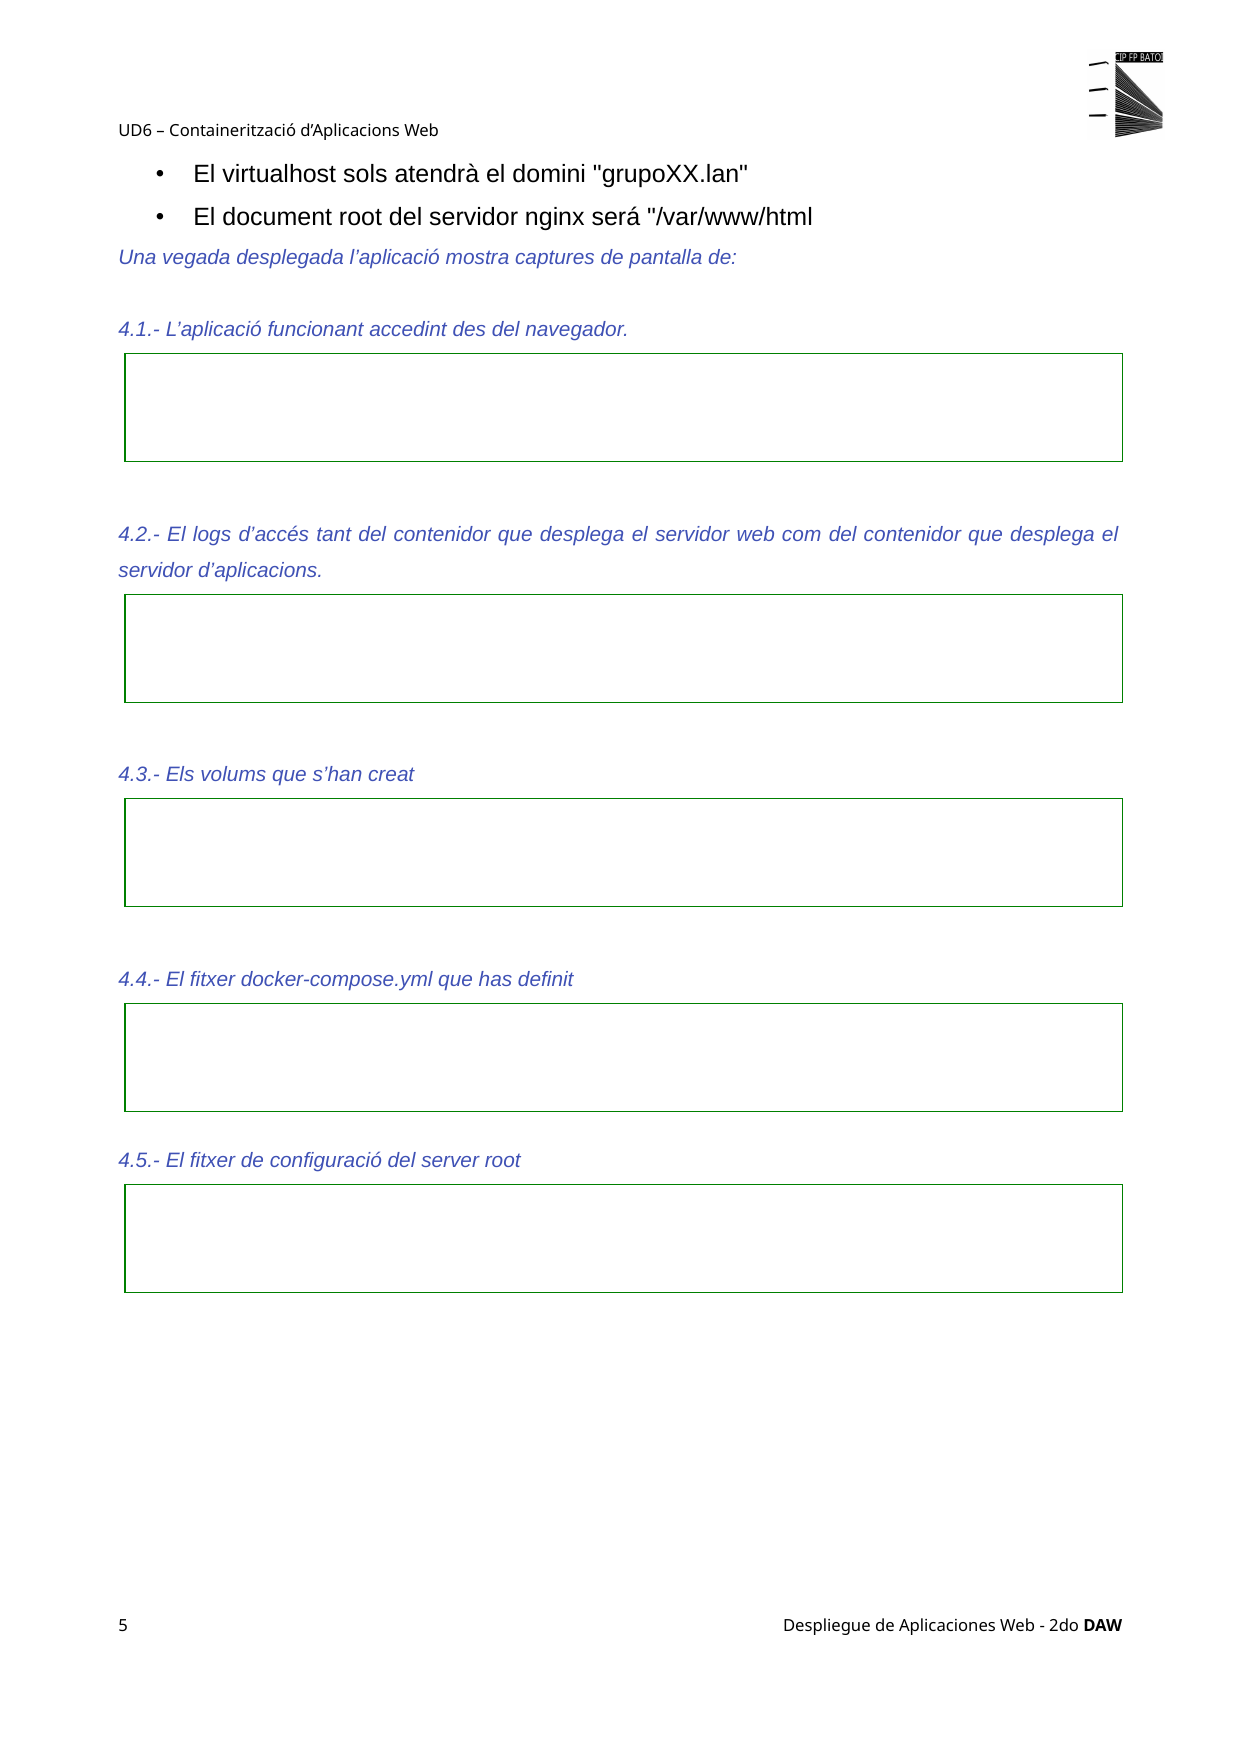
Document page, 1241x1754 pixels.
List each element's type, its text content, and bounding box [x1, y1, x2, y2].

list Una vegada desplegada l’aplicació mostra captures de pantalla de: [118, 245, 1122, 269]
list 4.1.- L’aplicació funcionant accedint des del navegador. [118, 317, 1122, 341]
picture [1087, 49, 1165, 140]
list 4.5.- El fitxer de configuració del server root [118, 1148, 1122, 1172]
table_header [126, 1004, 1122, 1111]
list El document root del servidor nginx será "/var/www/html [156, 202, 1122, 231]
table_header [126, 799, 1122, 906]
table_header [126, 1185, 1122, 1292]
table_header [126, 354, 1122, 461]
list 4.2.- El logs d’accés tant del contenidor que desplega el servidor web com del contenidor que desplega el servidor d’aplicacions. [118, 522, 1122, 581]
list 4.3.- Els volums que s’han creat [118, 762, 1122, 786]
list El virtualhost sols atendrà el domini "grupoXX.lan" [156, 158, 1122, 187]
list 4.4.- El fitxer docker-compose.yml que has definit [118, 967, 1122, 991]
table_header [126, 595, 1122, 702]
